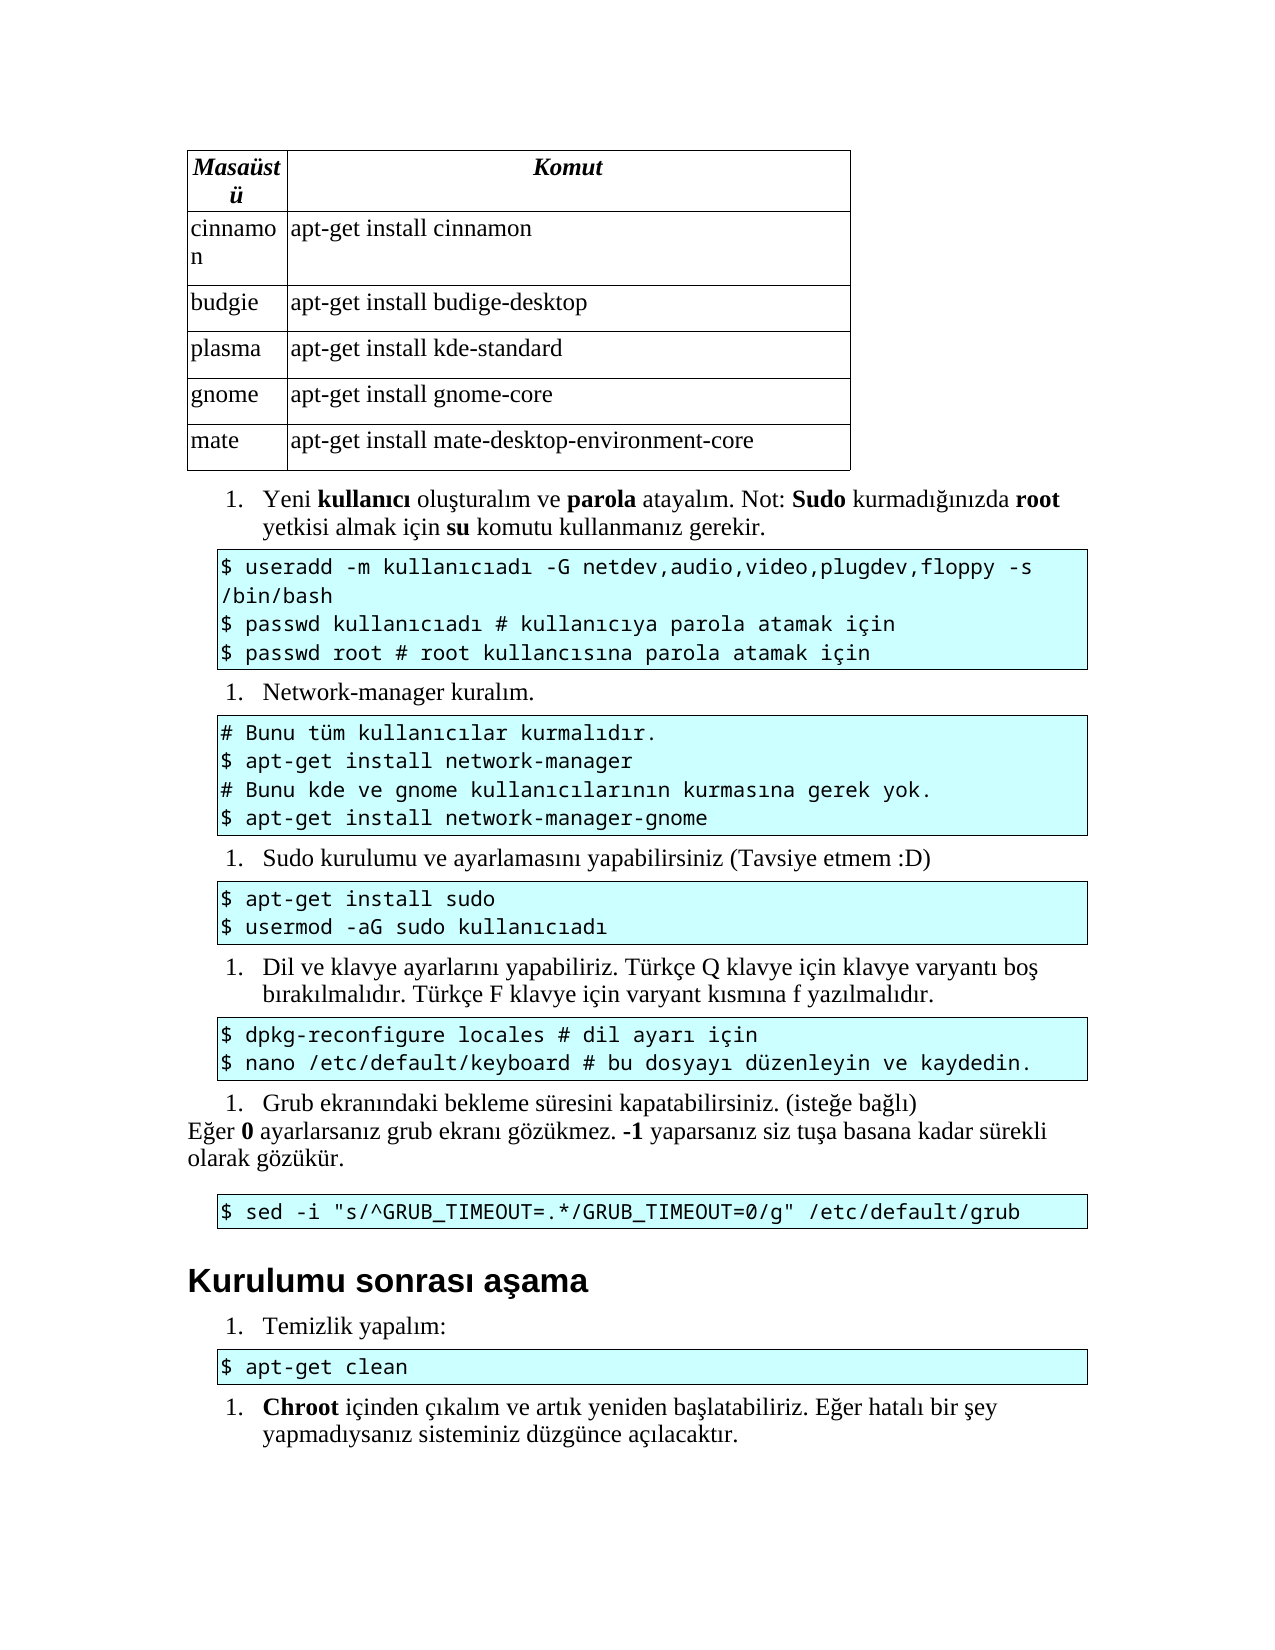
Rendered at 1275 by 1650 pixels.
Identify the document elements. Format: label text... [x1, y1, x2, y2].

table_cell apt-get install mate-desktop-environment-core [288, 425, 850, 470]
table_cell mate [188, 425, 287, 470]
table_cell apt-get install gnome-core [288, 379, 850, 424]
list Temizlik yapalım: [225, 1312, 1087, 1340]
table_cell apt-get install cinnamon [288, 212, 850, 285]
text Eğer 0 ayarlarsanız grub ekranı gözükmez. -1 yaparsanız siz tuşa basana kadar sürekli olarak gözükür. [187, 1117, 1087, 1172]
table_cell cinnamon [188, 212, 287, 285]
list Yeni kullanıcı oluşturalım ve parola atayalım. Not: Sudo kurmadığınızda root yetkisi almak için su komutu kullanmanız gerekir. [225, 485, 1087, 540]
text # Bunu tüm kullanıcılar kurmalıdır. $ apt-get install network-manager # Bunu kde ve gnome kullanıcılarının kurmasına gerek yok. $ apt-get install network-manager-gnome [218, 716, 1087, 835]
text $ sed -i "s/^GRUB_TIMEOUT=.*/GRUB_TIMEOUT=0/g" /etc/default/grub [218, 1195, 1087, 1228]
text $ useradd -m kullanıcıadı -G netdev,audio,video,plugdev,floppy -s /bin/bash $ passwd kullanıcıadı # kullanıcıya parola atamak için $ passwd root # root kullancısına parola atamak için [218, 550, 1087, 669]
subtitle Kurulumu sonrası aşama [187, 1262, 1087, 1300]
text $ apt-get clean [218, 1350, 1087, 1384]
text $ apt-get install sudo $ usermod -aG sudo kullanıcıadı [218, 882, 1087, 944]
table_header Komut [288, 151, 850, 211]
list Chroot içinden çıkalım ve artık yeniden başlatabiliriz. Eğer hatalı bir şey yapmadıysanız sisteminiz düzgünce açılacaktır. [225, 1393, 1087, 1448]
list Dil ve klavye ayarlarını yapabiliriz. Türkçe Q klavye için klavye varyantı boş bırakılmalıdır. Türkçe F klavye için varyant kısmına f yazılmalıdır. [225, 953, 1087, 1008]
list Network-manager kuralım. [225, 678, 1087, 706]
table_cell budgie [188, 286, 287, 331]
table_cell gnome [188, 379, 287, 424]
list Sudo kurulumu ve ayarlamasını yapabilirsiniz (Tavsiye etmem :D) [225, 844, 1087, 872]
table_header Masaüstü [188, 151, 287, 211]
table_cell apt-get install kde-standard [288, 332, 850, 377]
list Grub ekranındaki bekleme süresini kapatabilirsiniz. (isteğe bağlı) [225, 1089, 1087, 1117]
table_cell apt-get install budige-desktop [288, 286, 850, 331]
table_cell plasma [188, 332, 287, 377]
text $ dpkg-reconfigure locales # dil ayarı için $ nano /etc/default/keyboard # bu dosyayı düzenleyin ve kaydedin. [218, 1018, 1087, 1080]
